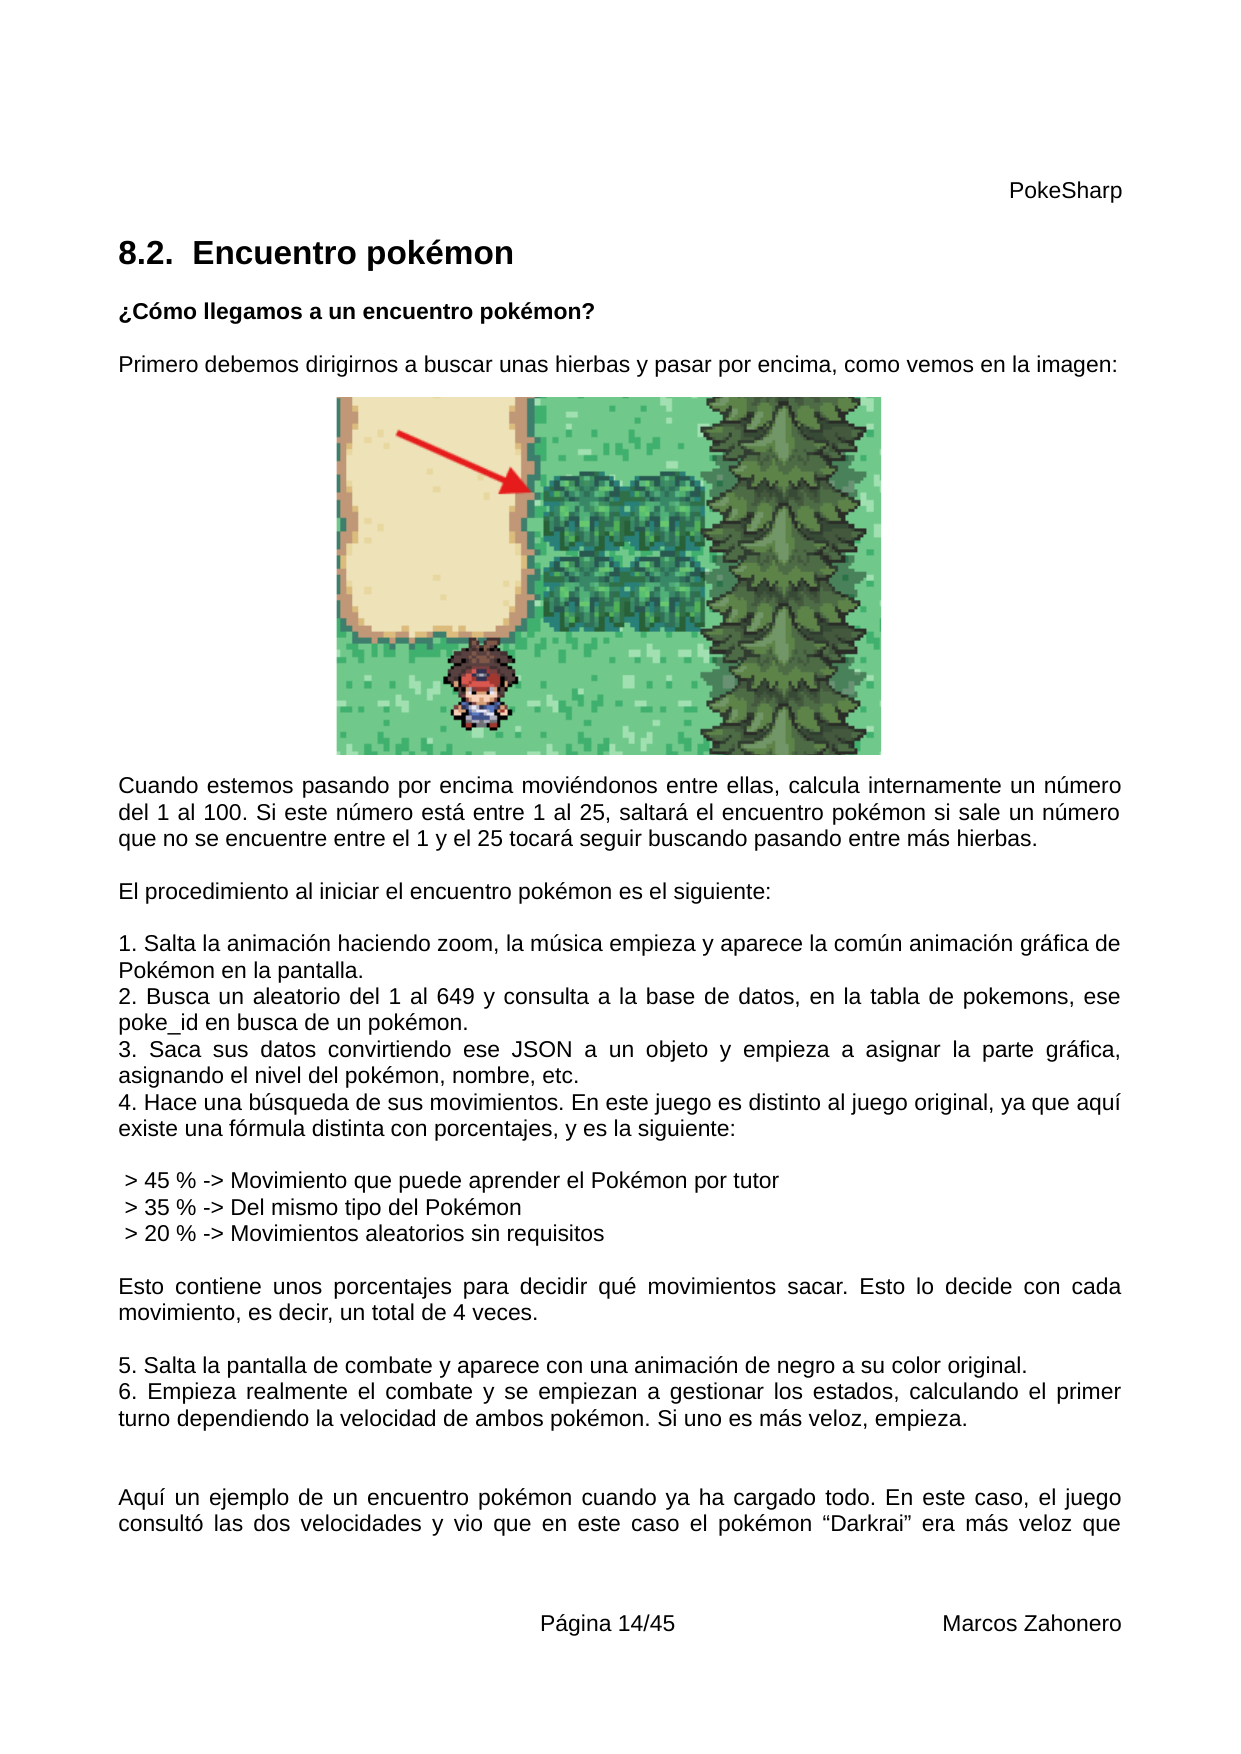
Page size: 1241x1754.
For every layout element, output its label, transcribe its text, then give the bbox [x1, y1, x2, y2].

text El procedimiento al iniciar el encuentro pokémon es el siguiente: [118, 878, 1122, 904]
text > 45 % -> Movimiento que puede aprender el Pokémon por tutor [118, 1167, 1122, 1194]
text ¿Cómo llegamos a un encuentro pokémon? [118, 298, 1122, 324]
text > 35 % -> Del mismo tipo del Pokémon [118, 1194, 1122, 1220]
subtitle Encuentro pokémon [118, 233, 1122, 271]
text Primero debemos dirigirnos a buscar unas hierbas y pasar por encima, como vemos en la imagen: [118, 351, 1122, 377]
text > 20 % -> Movimientos aleatorios sin requisitos [118, 1220, 1122, 1247]
text Esto contiene unos porcentajes para decidir qué movimientos sacar. Esto lo decide con cada movimiento, es decir, un total de 4 veces. [118, 1273, 1122, 1326]
text 6. Empieza realmente el combate y se empiezan a gestionar los estados, calculando el primer turno dependiendo la velocidad de ambos pokémon. Si uno es más veloz, empieza. [118, 1378, 1122, 1431]
text Cuando estemos pasando por encima moviéndonos entre ellas, calcula internamente un número del 1 al 100. Si este número está entre 1 al 25, saltará el encuentro pokémon si sale un número que no se encuentre entre el 1 y el 25 tocará seguir buscando pasando entre más hierbas. [118, 772, 1122, 851]
text 2. Busca un aleatorio del 1 al 649 y consulta a la base de datos, en la tabla de pokemons, ese poke_id en busca de un pokémon. [118, 983, 1122, 1036]
text 3. Saca sus datos convirtiendo ese JSON a un objeto y empieza a asignar la parte gráfica, asignando el nivel del pokémon, nombre, etc. [118, 1036, 1122, 1088]
text 5. Salta la pantalla de combate y aparece con una animación de negro a su color original. [118, 1352, 1122, 1378]
text Aquí un ejemplo de un encuentro pokémon cuando ya ha cargado todo. En este caso, el juego consultó las dos velocidades y vio que en este caso el pokémon “Darkrai” era más veloz que [118, 1484, 1122, 1536]
picture [336, 397, 882, 755]
text 4. Hace una búsqueda de sus movimientos. En este juego es distinto al juego original, ya que aquí existe una fórmula distinta con porcentajes, y es la siguiente: [118, 1088, 1122, 1141]
text 1. Salta la animación haciendo zoom, la música empieza y aparece la común animación gráfica de Pokémon en la pantalla. [118, 930, 1122, 983]
